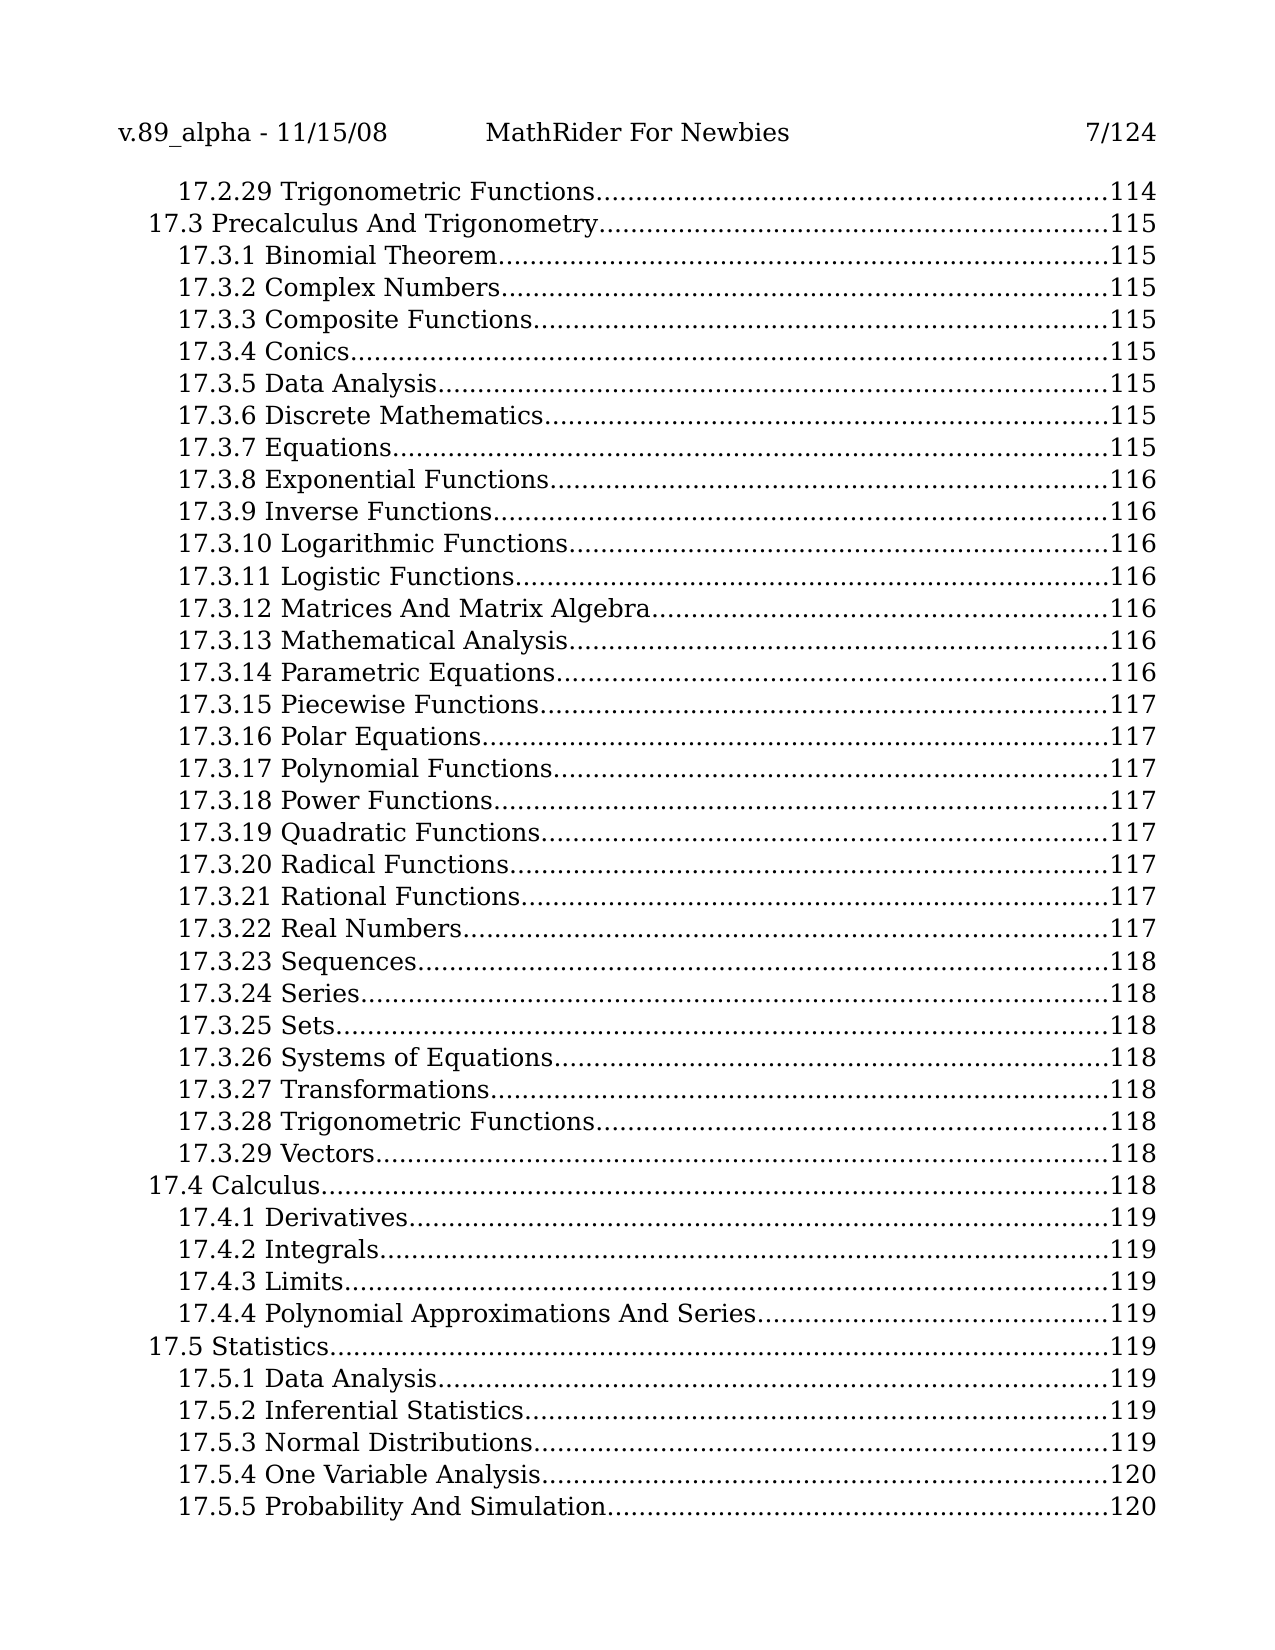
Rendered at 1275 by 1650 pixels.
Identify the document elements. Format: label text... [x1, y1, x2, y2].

text 17.3.18 Power Functions 117 [177, 786, 1157, 816]
text 17.4.3 Limits 119 [177, 1268, 1157, 1297]
text 17.3.19 Quadratic Functions 117 [177, 818, 1157, 848]
text 17.5.5 Probability And Simulation 120 [177, 1492, 1157, 1521]
text 17.3.25 Sets 118 [177, 1011, 1157, 1040]
text 17.5.2 Inferential Statistics 119 [177, 1396, 1157, 1425]
text 17.5.3 Normal Distributions 119 [177, 1428, 1157, 1457]
text 17.3.10 Logarithmic Functions 116 [177, 530, 1157, 559]
text 17.3.5 Data Analysis 115 [177, 369, 1157, 398]
text 17.3.6 Discrete Mathematics 115 [177, 401, 1157, 431]
text 17.3.8 Exponential Functions 116 [177, 466, 1157, 495]
text 17.3.17 Polynomial Functions 117 [177, 754, 1157, 783]
text 17.3.13 Mathematical Analysis 116 [177, 626, 1157, 655]
text 17.5.1 Data Analysis 119 [177, 1364, 1157, 1393]
text 17.3.12 Matrices And Matrix Algebra 116 [177, 594, 1157, 623]
text 17.5.4 One Variable Analysis 120 [177, 1460, 1157, 1489]
text 17.3.23 Sequences 118 [177, 947, 1157, 976]
text 17.3.14 Parametric Equations 116 [177, 658, 1157, 687]
text 17.3.28 Trigonometric Functions 118 [177, 1107, 1157, 1136]
text 17.3.22 Real Numbers 117 [177, 915, 1157, 944]
text 17.3.4 Conics 115 [177, 337, 1157, 366]
text 17.4.2 Integrals 119 [177, 1236, 1157, 1265]
text 17.4.4 Polynomial Approximations And Series 119 [177, 1300, 1157, 1329]
text 17.3.11 Logistic Functions 116 [177, 562, 1157, 591]
text 17.3.15 Piecewise Functions 117 [177, 690, 1157, 719]
text 17.3.3 Composite Functions 115 [177, 305, 1157, 334]
text 17.3.2 Complex Numbers 115 [177, 273, 1157, 302]
text 17.3.1 Binomial Theorem 115 [177, 241, 1157, 270]
text 17.3.26 Systems of Equations 118 [177, 1043, 1157, 1072]
text 17.3.27 Transformations 118 [177, 1075, 1157, 1104]
text 17.4 Calculus 118 [148, 1171, 1157, 1201]
text 17.3.21 Rational Functions 117 [177, 883, 1157, 912]
text 17.3.16 Polar Equations 117 [177, 722, 1157, 751]
text 17.3.29 Vectors 118 [177, 1139, 1157, 1168]
text 17.2.29 Trigonometric Functions 114 [177, 177, 1157, 206]
text 17.3.20 Radical Functions 117 [177, 851, 1157, 880]
text 17.3.24 Series 118 [177, 979, 1157, 1008]
text 17.4.1 Derivatives 119 [177, 1203, 1157, 1233]
text 17.3 Precalculus And Trigonometry 115 [148, 209, 1157, 238]
text 17.5 Statistics 119 [148, 1332, 1157, 1361]
text 17.3.9 Inverse Functions 116 [177, 498, 1157, 527]
text 17.3.7 Equations 115 [177, 433, 1157, 463]
